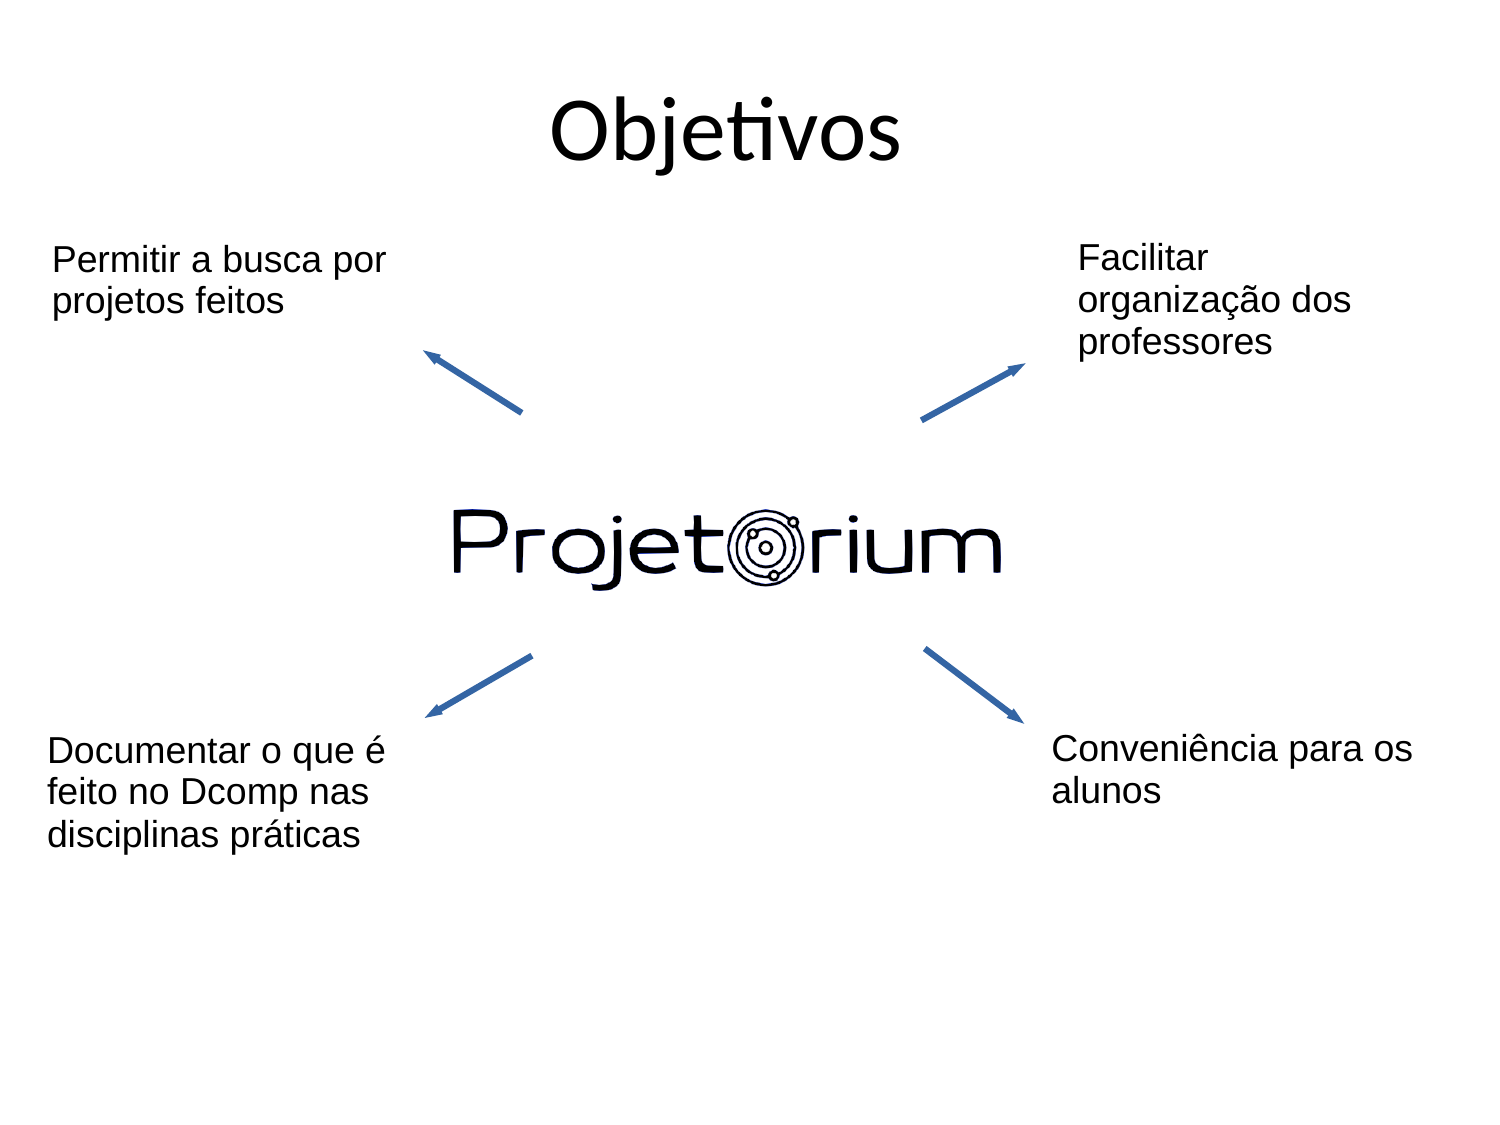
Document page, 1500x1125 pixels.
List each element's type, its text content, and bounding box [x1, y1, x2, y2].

text_box Permitir a busca por projetos feitos [37, 230, 406, 336]
text_box Documentar o que é feito no Dcomp nas disciplinas práticas [32, 721, 432, 872]
title Objetivos [51, 30, 1402, 218]
picture [435, 423, 1026, 649]
text_box Facilitar organização dos professores [1062, 228, 1374, 379]
text_box Conveniência para os alunos [1036, 720, 1443, 826]
